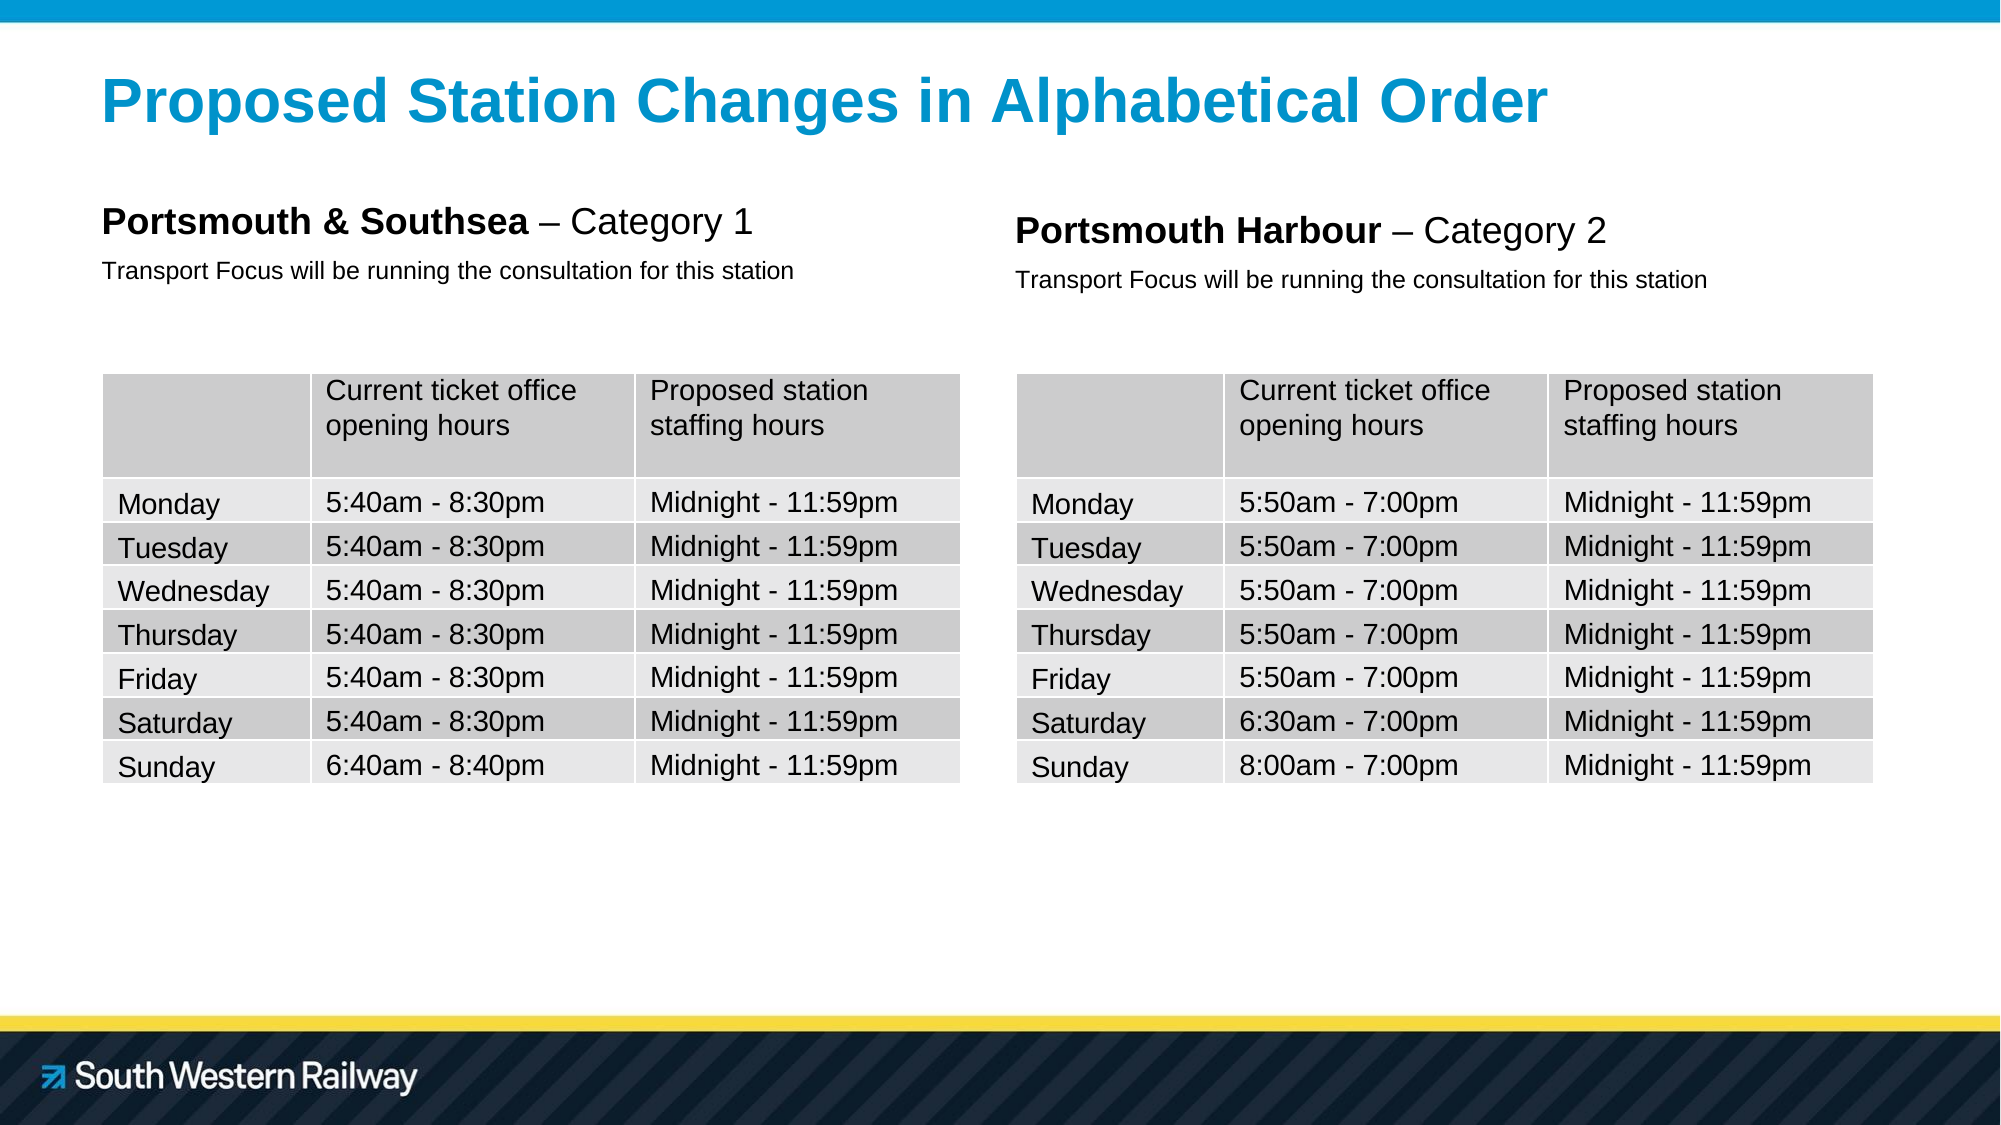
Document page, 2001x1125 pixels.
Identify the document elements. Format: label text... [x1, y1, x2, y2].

table_cell Sunday [103, 741, 310, 783]
table_cell Saturday [103, 698, 310, 739]
table_cell 8:00am - 7:00pm [1225, 741, 1547, 783]
table_cell 5:40am - 8:30pm [312, 698, 634, 739]
table_cell Monday [1017, 479, 1223, 521]
table_cell Midnight - 11:59pm [636, 610, 960, 652]
table_cell Midnight - 11:59pm [636, 741, 960, 783]
table_header Proposed station staffing hours [636, 374, 960, 477]
table_cell Midnight - 11:59pm [636, 566, 960, 608]
table_cell Friday [103, 654, 310, 696]
table_cell Tuesday [1017, 523, 1223, 564]
table_header Current ticket office opening hours [1225, 374, 1547, 477]
table_header Current ticket office opening hours [312, 374, 634, 477]
table_cell Midnight - 11:59pm [1549, 698, 1873, 739]
table_cell Midnight - 11:59pm [636, 654, 960, 696]
table_cell Friday [1017, 654, 1223, 696]
table_cell 5:50am - 7:00pm [1225, 654, 1547, 696]
table_header Proposed station staffing hours [1549, 374, 1873, 477]
table_cell Midnight - 11:59pm [1549, 566, 1873, 608]
table_cell 6:40am - 8:40pm [312, 741, 634, 783]
table_cell 5:40am - 8:30pm [312, 523, 634, 564]
table_cell 5:50am - 7:00pm [1225, 479, 1547, 521]
table_cell Midnight - 11:59pm [1549, 610, 1873, 652]
table_cell 5:50am - 7:00pm [1225, 523, 1547, 564]
table_cell 5:40am - 8:30pm [312, 654, 634, 696]
table_cell Midnight - 11:59pm [1549, 741, 1873, 783]
table_cell Midnight - 11:59pm [636, 479, 960, 521]
table_cell Midnight - 11:59pm [636, 523, 960, 564]
table_cell Midnight - 11:59pm [636, 698, 960, 739]
table_header [1017, 374, 1223, 477]
table_cell Saturday [1017, 698, 1223, 739]
table_cell Wednesday [1017, 566, 1223, 608]
table_cell Sunday [1017, 741, 1223, 783]
table_cell Midnight - 11:59pm [1549, 479, 1873, 521]
table_cell Thursday [1017, 610, 1223, 652]
table_header [103, 374, 310, 477]
table_cell Thursday [103, 610, 310, 652]
table_cell 5:40am - 8:30pm [312, 610, 634, 652]
table_cell 5:50am - 7:00pm [1225, 610, 1547, 652]
table_cell Midnight - 11:59pm [1549, 523, 1873, 564]
table_cell 5:40am - 8:30pm [312, 479, 634, 521]
table_cell 5:40am - 8:30pm [312, 566, 634, 608]
table_cell 5:50am - 7:00pm [1225, 566, 1547, 608]
table_cell Midnight - 11:59pm [1549, 654, 1873, 696]
table_cell 6:30am - 7:00pm [1225, 698, 1547, 739]
table_cell Wednesday [103, 566, 310, 608]
table_cell Monday [103, 479, 310, 521]
table_cell Tuesday [103, 523, 310, 564]
